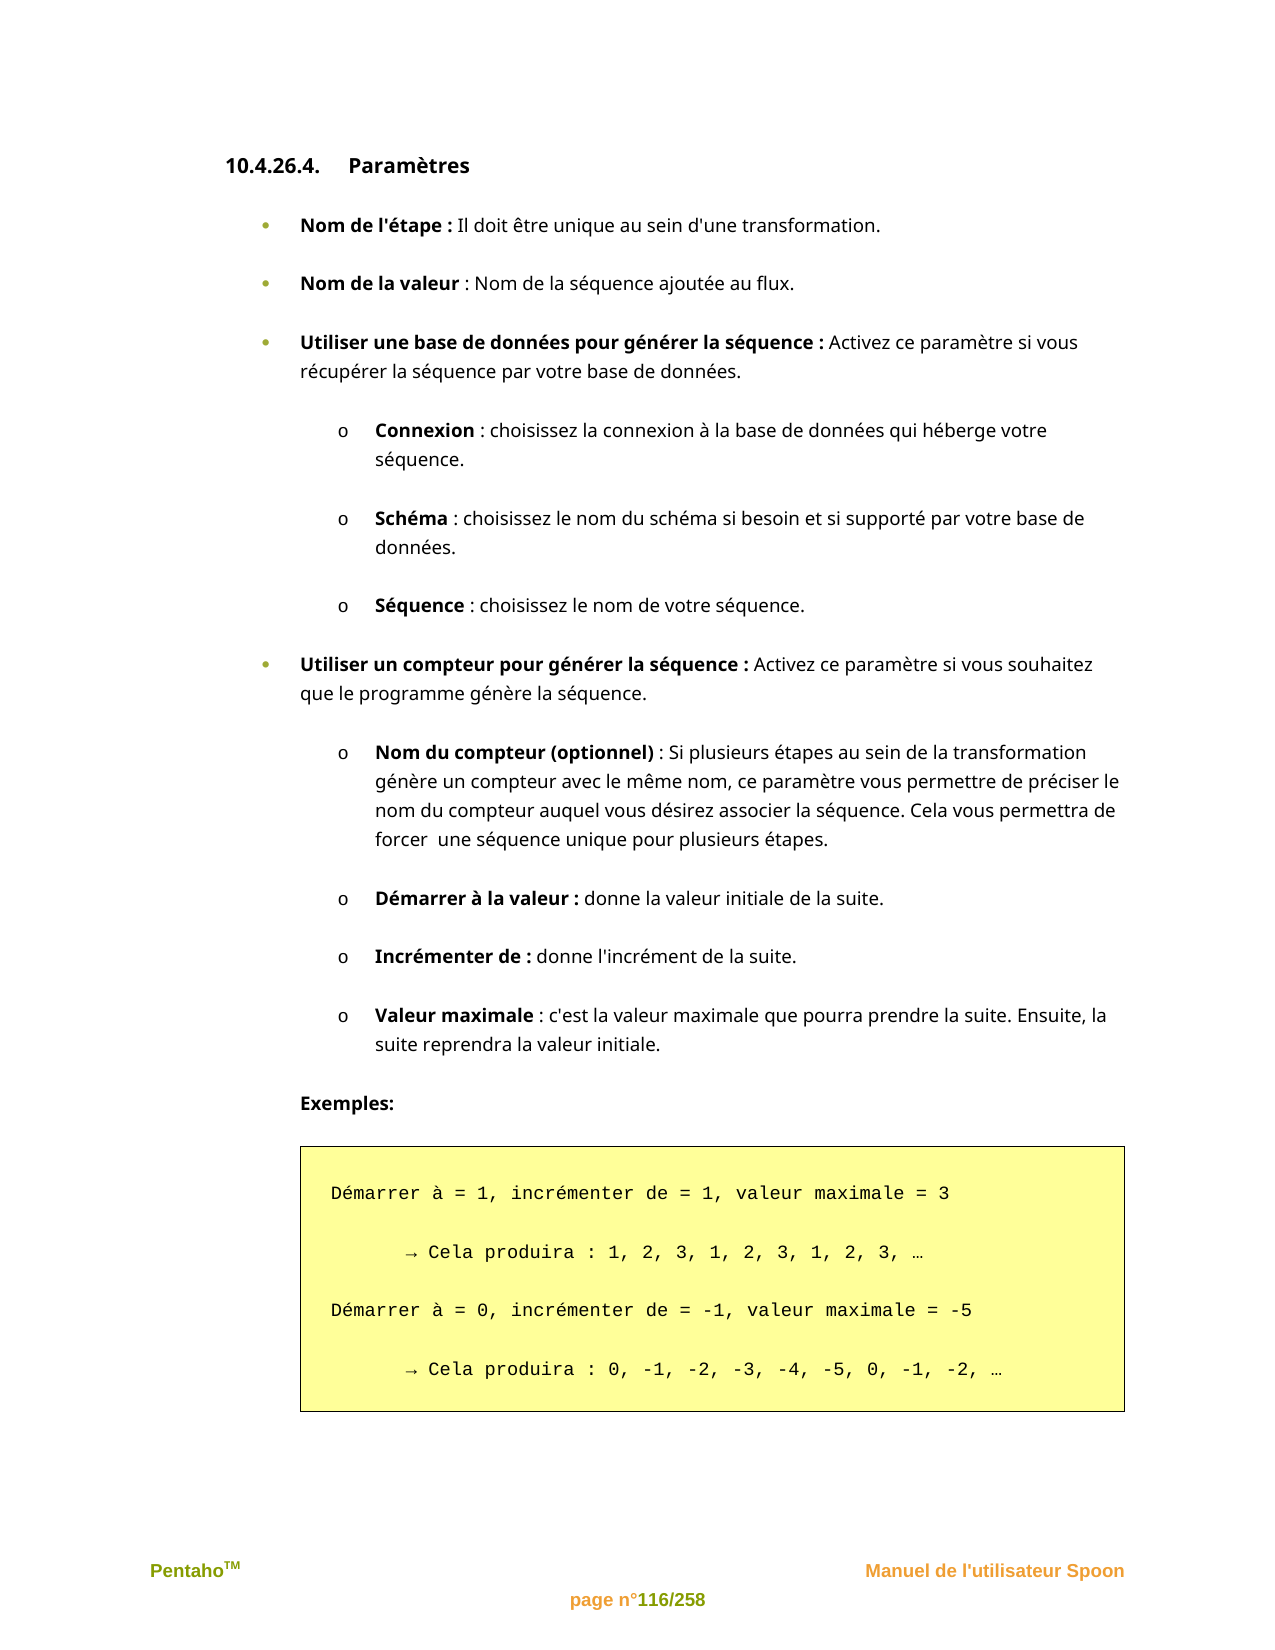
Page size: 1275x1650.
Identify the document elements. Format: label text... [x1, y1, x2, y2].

list Utiliser un compteur pour générer la séquence : Activez ce paramètre si vous souhaitez que le programme génère la séquence. [262, 648, 1125, 706]
list Schéma : choisissez le nom du schéma si besoin et si supporté par votre base de données. [337, 502, 1125, 560]
list Valeur maximale : c'est la valeur maximale que pourra prendre la suite. Ensuite, la suite reprendra la valeur initiale. [337, 999, 1125, 1058]
text → Cela produira : 0, -1, -2, -3, -4, -5, 0, -1, -2, … [301, 1322, 1124, 1411]
text Exemples: [225, 1087, 1125, 1116]
list Nom du compteur (optionnel) : Si plusieurs étapes au sein de la transformation génère un compteur avec le même nom, ce paramètre vous permettre de préciser le nom du compteur auquel vous désirez associer la séquence. Cela vous permettra de forcer une séquence unique pour plusieurs étapes. [337, 736, 1125, 852]
list Connexion : choisissez la connexion à la base de données qui héberge votre séquence. [337, 414, 1125, 472]
list Utiliser une base de données pour générer la séquence : Activez ce paramètre si vous récupérer la séquence par votre base de données. [262, 326, 1125, 384]
subtitle Paramètres [225, 150, 1125, 179]
list Séquence : choisissez le nom de votre séquence. [337, 589, 1125, 618]
list Nom de la valeur : Nom de la séquence ajoutée au flux. [262, 267, 1125, 296]
text Démarrer à = 1, incrémenter de = 1, valeur maximale = 3 [301, 1147, 1124, 1204]
text Démarrer à = 0, incrémenter de = -1, valeur maximale = -5 [301, 1263, 1124, 1322]
list Démarrer à la valeur : donne la valeur initiale de la suite. [337, 882, 1125, 911]
list Incrémenter de : donne l'incrément de la suite. [337, 941, 1125, 970]
list Nom de l'étape : Il doit être unique au sein d'une transformation. [262, 209, 1125, 238]
text → Cela produira : 1, 2, 3, 1, 2, 3, 1, 2, 3, … [301, 1204, 1124, 1263]
